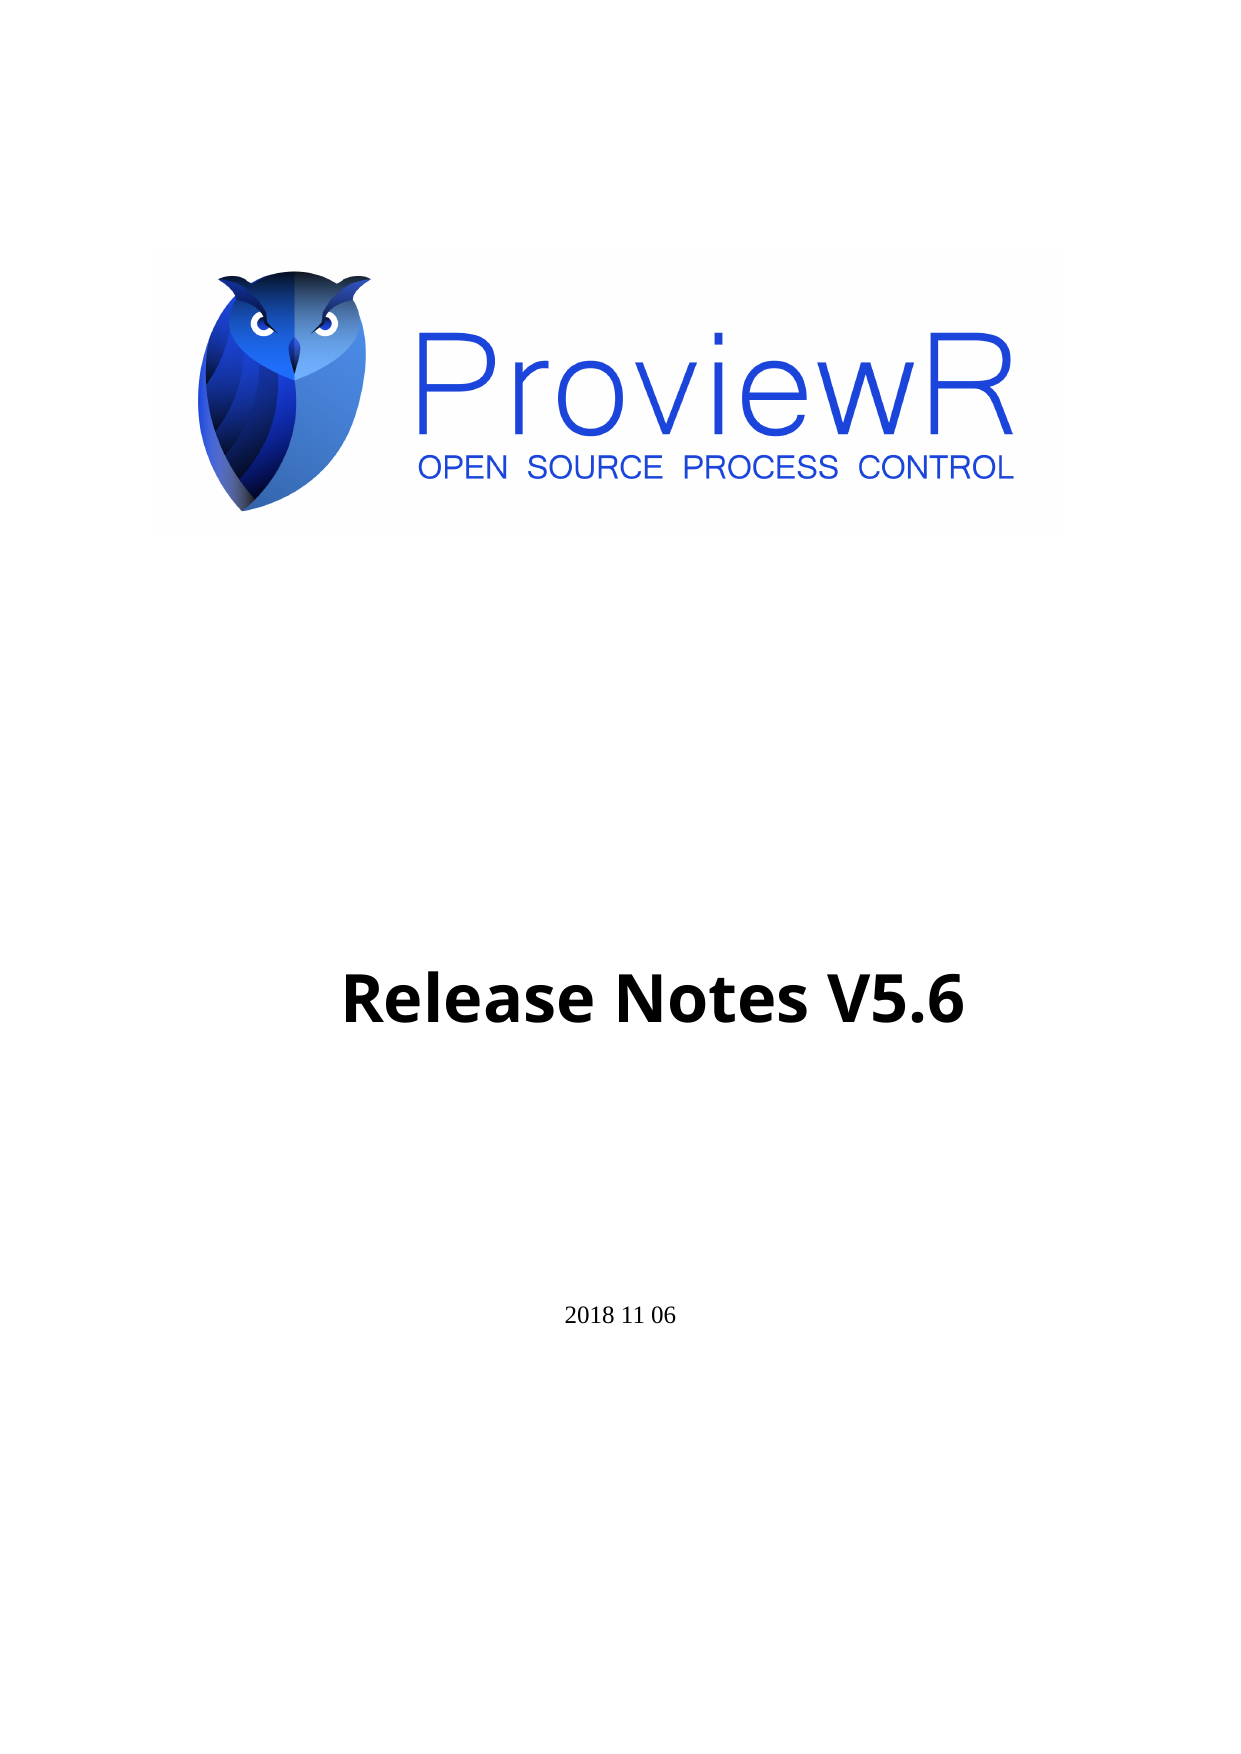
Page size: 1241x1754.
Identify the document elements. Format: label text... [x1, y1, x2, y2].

text 2018 11 06 [118, 1301, 1122, 1329]
text Release Notes V5.6 [118, 952, 1122, 1042]
picture [151, 247, 1059, 536]
